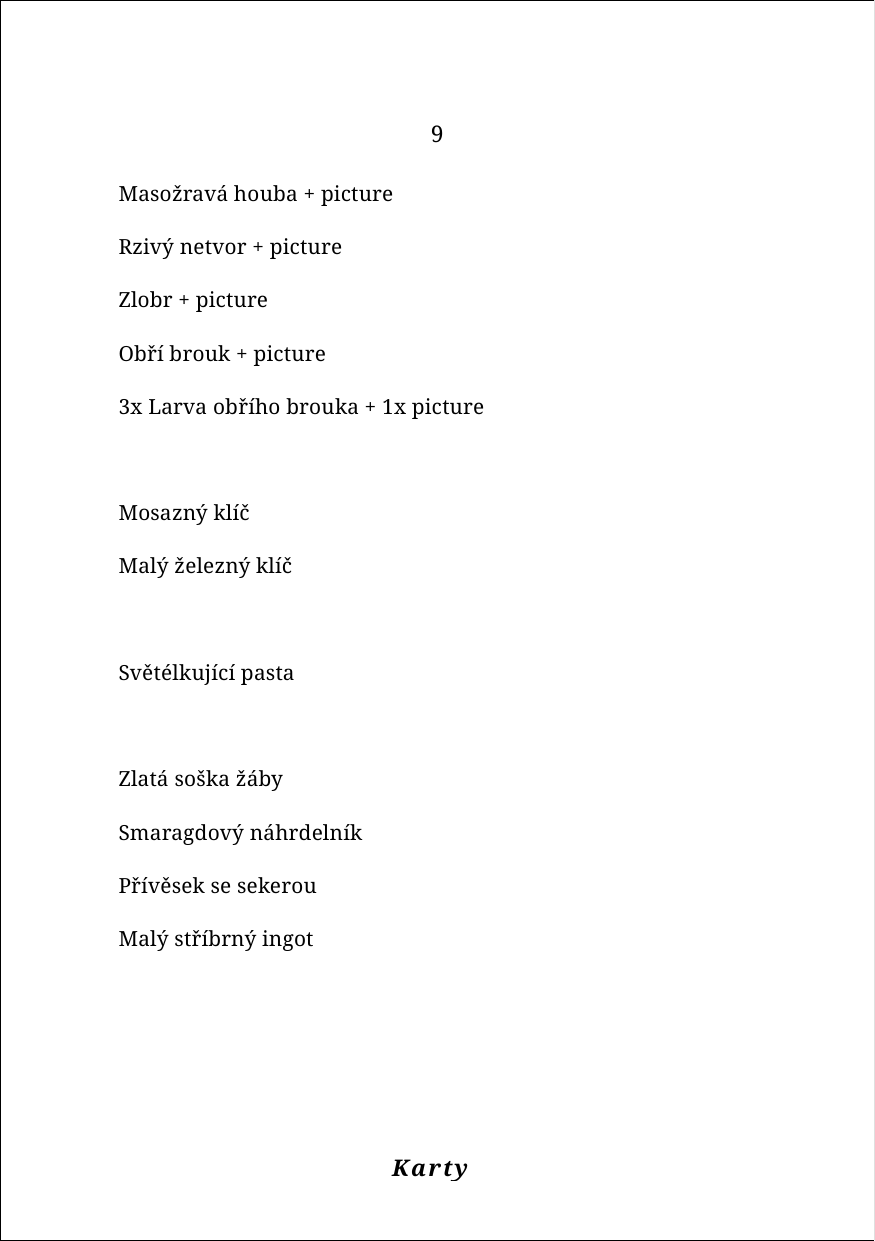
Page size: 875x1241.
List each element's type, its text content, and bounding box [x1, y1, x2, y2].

text Smaragdový náhrdelník [118, 818, 756, 846]
text Zlatá soška žáby [118, 764, 756, 793]
text Mosazný klíč [118, 498, 756, 527]
text Malý železný klíč [118, 552, 756, 580]
text Obří brouk + picture [118, 339, 756, 367]
text Přívěsek se sekerou [118, 871, 756, 899]
text Malý stříbrný ingot [118, 924, 756, 953]
text Rzivý netvor + picture [118, 232, 756, 261]
text Masožravá houba + picture [118, 179, 756, 207]
text Zlobr + picture [118, 285, 756, 314]
text Světélkující pasta [118, 658, 756, 686]
text 3x Larva obřího brouka + 1x picture [118, 392, 756, 420]
